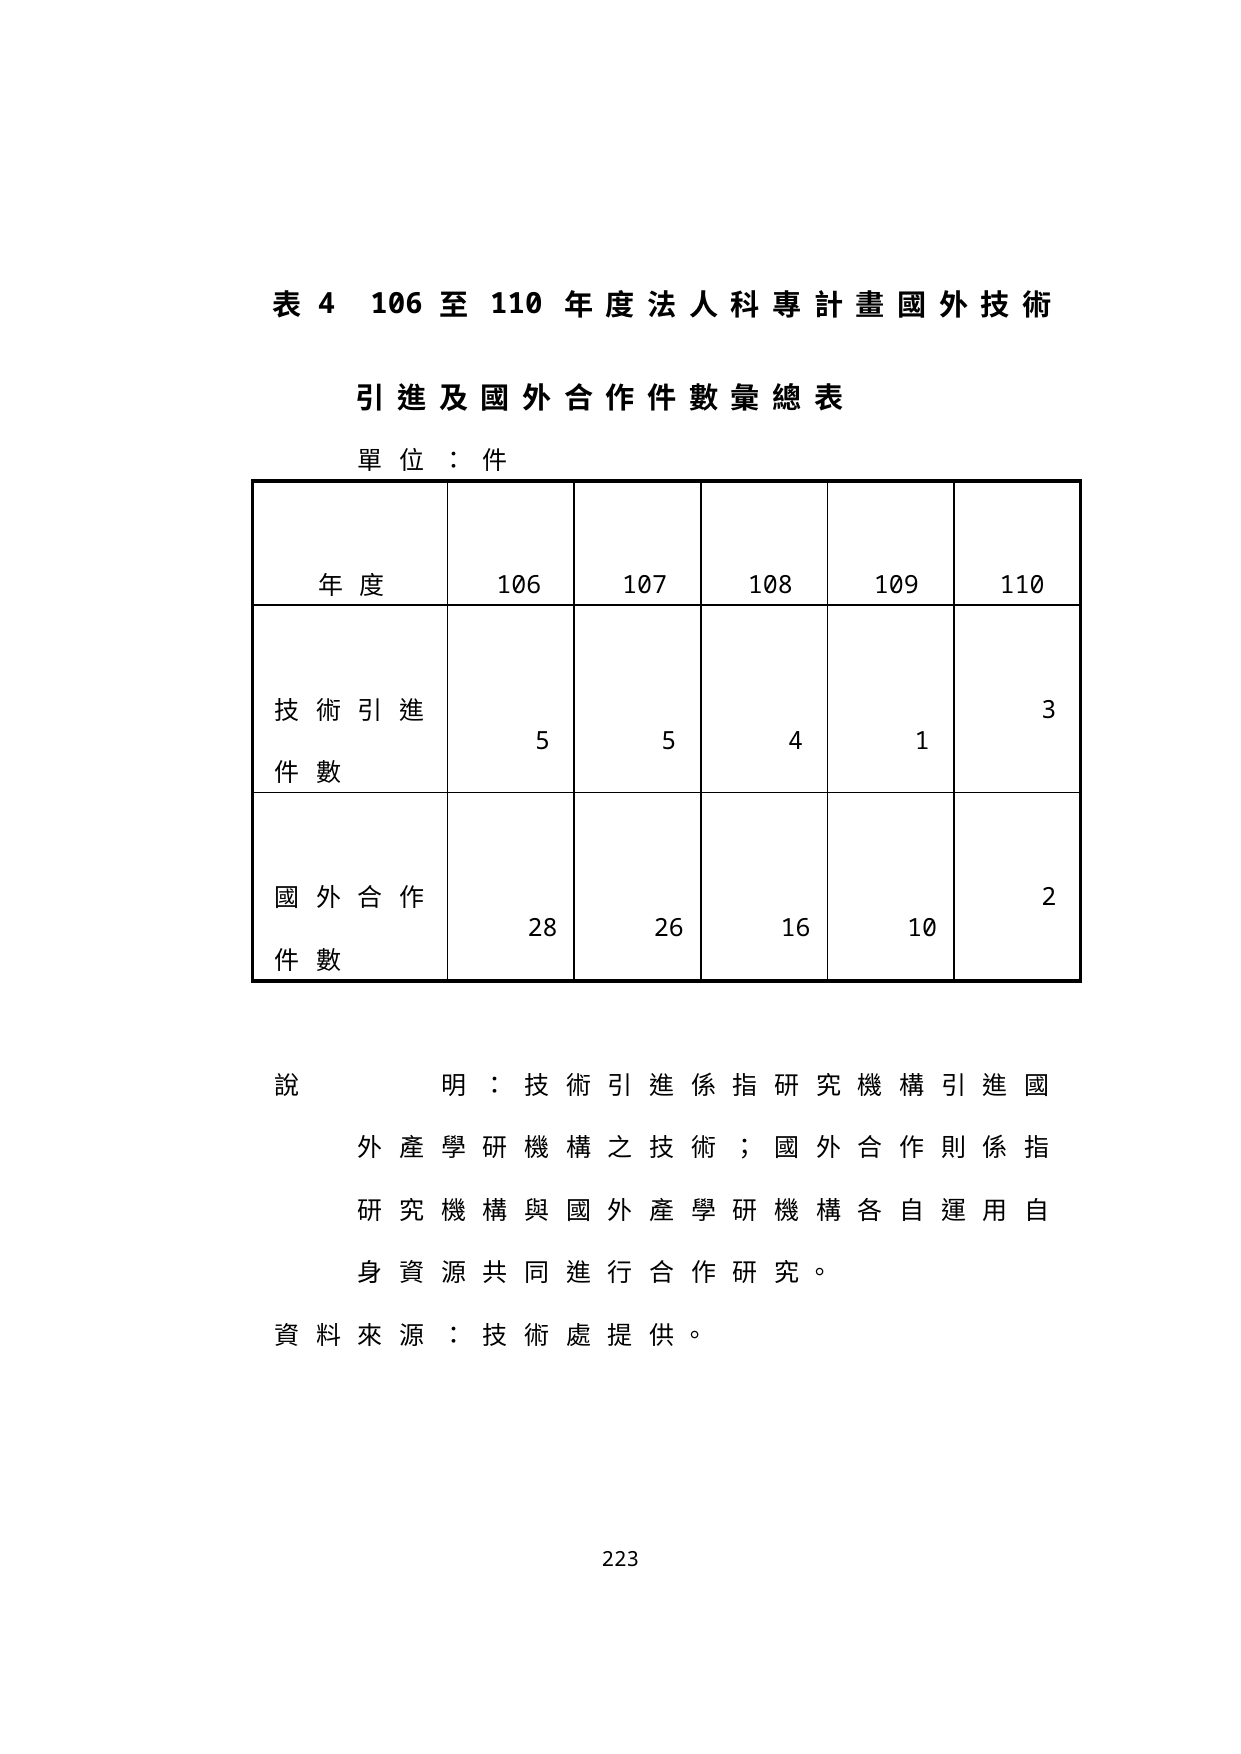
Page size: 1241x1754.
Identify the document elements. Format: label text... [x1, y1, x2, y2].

table_cell 4 [702, 606, 827, 792]
table_cell 2 [955, 793, 1079, 979]
table_cell 1 [828, 606, 953, 792]
table_cell 28 [448, 793, 573, 979]
table_header 110 [955, 483, 1079, 604]
table_header 106 [448, 483, 573, 604]
text 資料來源：技術處提供。 [242, 1292, 1058, 1354]
table_header 107 [575, 483, 700, 604]
table_cell 10 [828, 793, 953, 979]
table_cell 技術引進件數 [254, 606, 447, 792]
table_header 年度 [254, 483, 447, 604]
table_cell 16 [702, 793, 827, 979]
table_cell 5 [575, 606, 700, 792]
table_header 109 [828, 483, 953, 604]
table_cell 5 [448, 606, 573, 792]
table_cell 3 [955, 606, 1079, 792]
table_cell 國外合作件數 [254, 793, 447, 979]
text 表4 106至110年度法人科專計畫國外技術引進及國外合作件數彙總表 單位：件 [242, 229, 1058, 479]
table_header 108 [702, 483, 827, 604]
table_cell 26 [575, 793, 700, 979]
text 說 明：技術引進係指研究機構引進國外產學研機構之技術；國外合作則係指研究機構與國外產學研機構各自運用自身資源共同進行合作研究。 [242, 1042, 1058, 1292]
